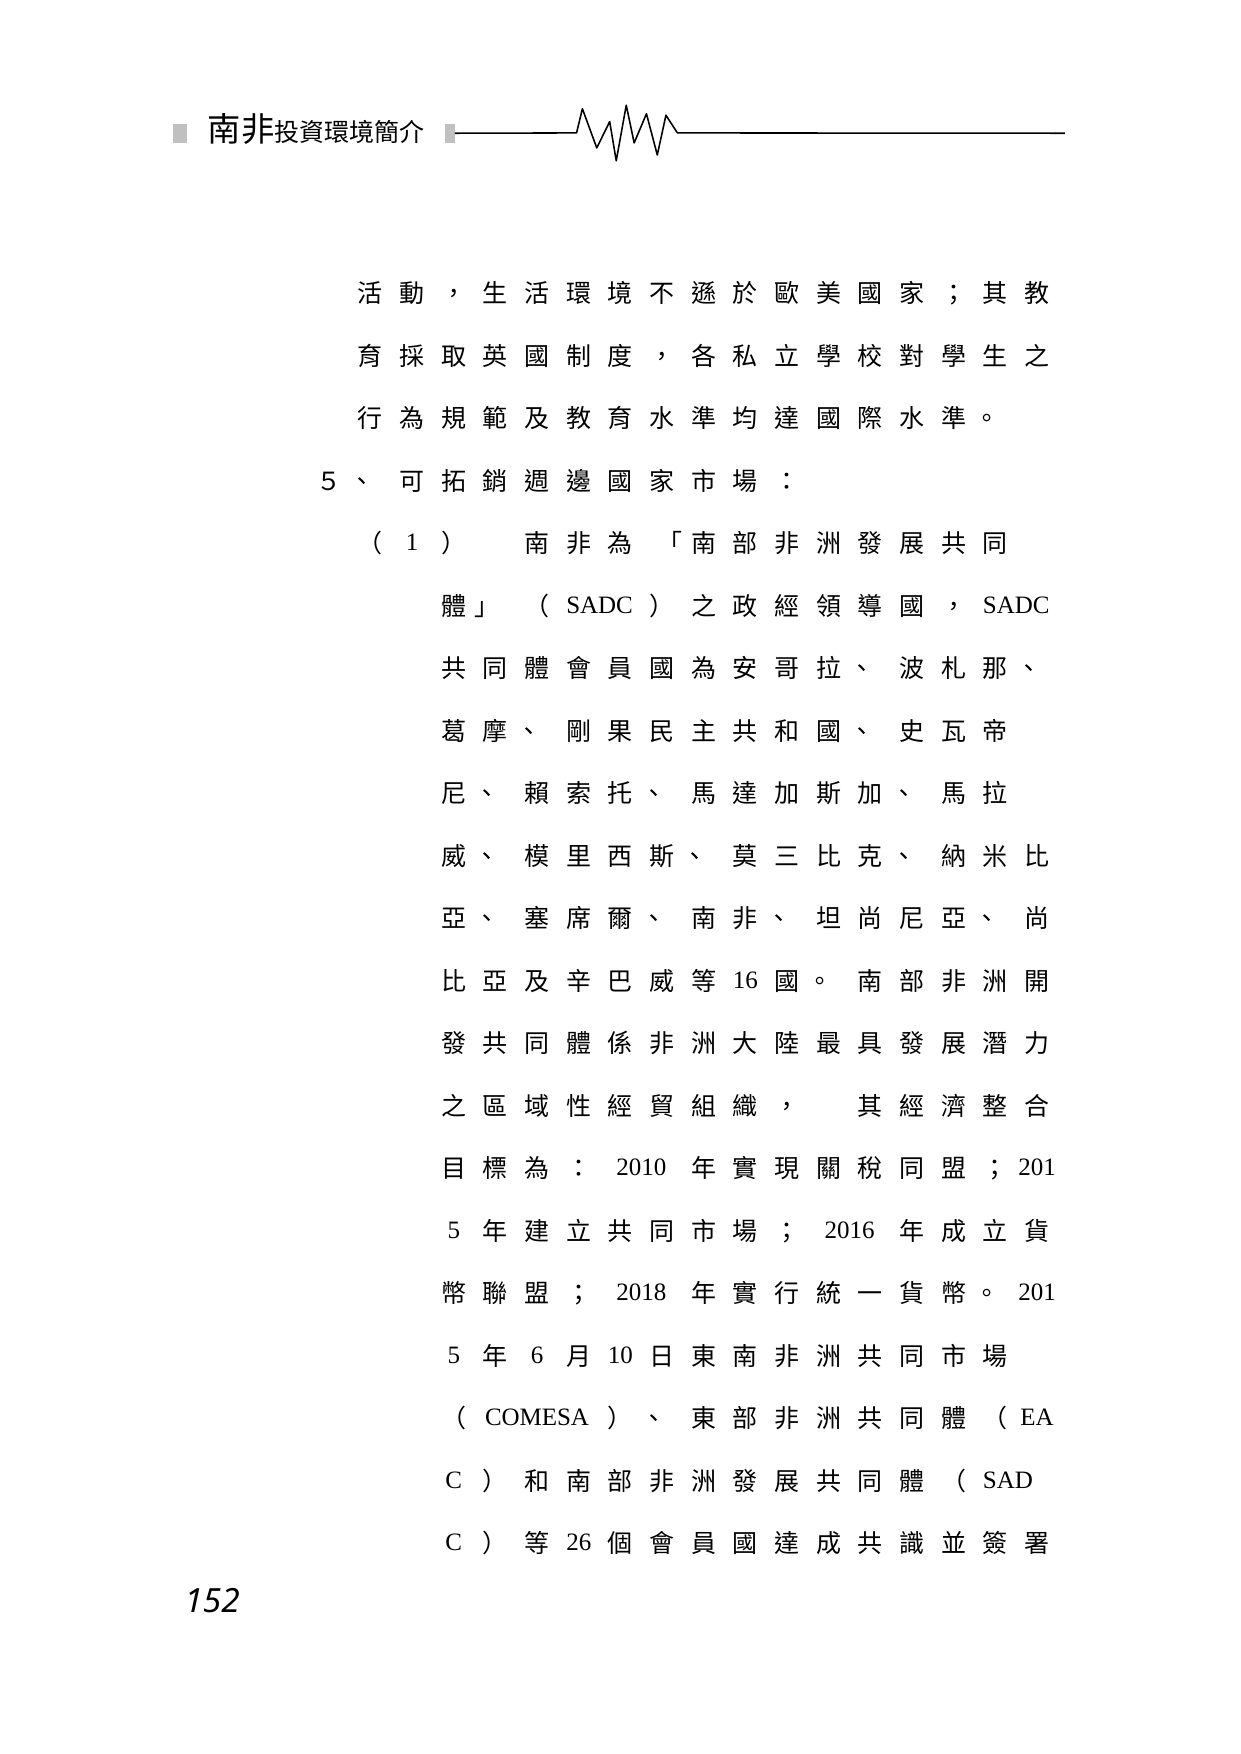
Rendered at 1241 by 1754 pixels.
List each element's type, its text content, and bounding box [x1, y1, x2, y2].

text ５、可拓銷週邊國家市場： [281, 438, 1058, 500]
text 活動，生活環境不遜於歐美國家；其教育採取英國制度，各私立學校對學生之行為規範及教育水準均達國際水準。 [281, 250, 1058, 438]
text （1） 南非為「南部非洲發展共同體」（SADC）之政經領導國，SADC共同體會員國為安哥拉、波札那、葛摩、剛果民主共和國、史瓦帝尼、賴索托、馬達加斯加、馬拉威、模里西斯、莫三比克、納米比亞、塞席爾、南非、坦尚尼亞、尚比亞及辛巴威等16國。南部非洲開發共同體係非洲大陸最具發展潛力之區域性經貿組織， 其經濟整合目標為：2010年實現關稅同盟；2015年建立共同市場；2016年成立貨幣聯盟；2018年實行統一貨幣。2015年6月10日東南非洲共同市場（COMESA）、東部非洲共同體（EAC）和南部非洲發展共同體（SADC）等26個會員國達成共識並簽署 [330, 500, 1058, 1563]
